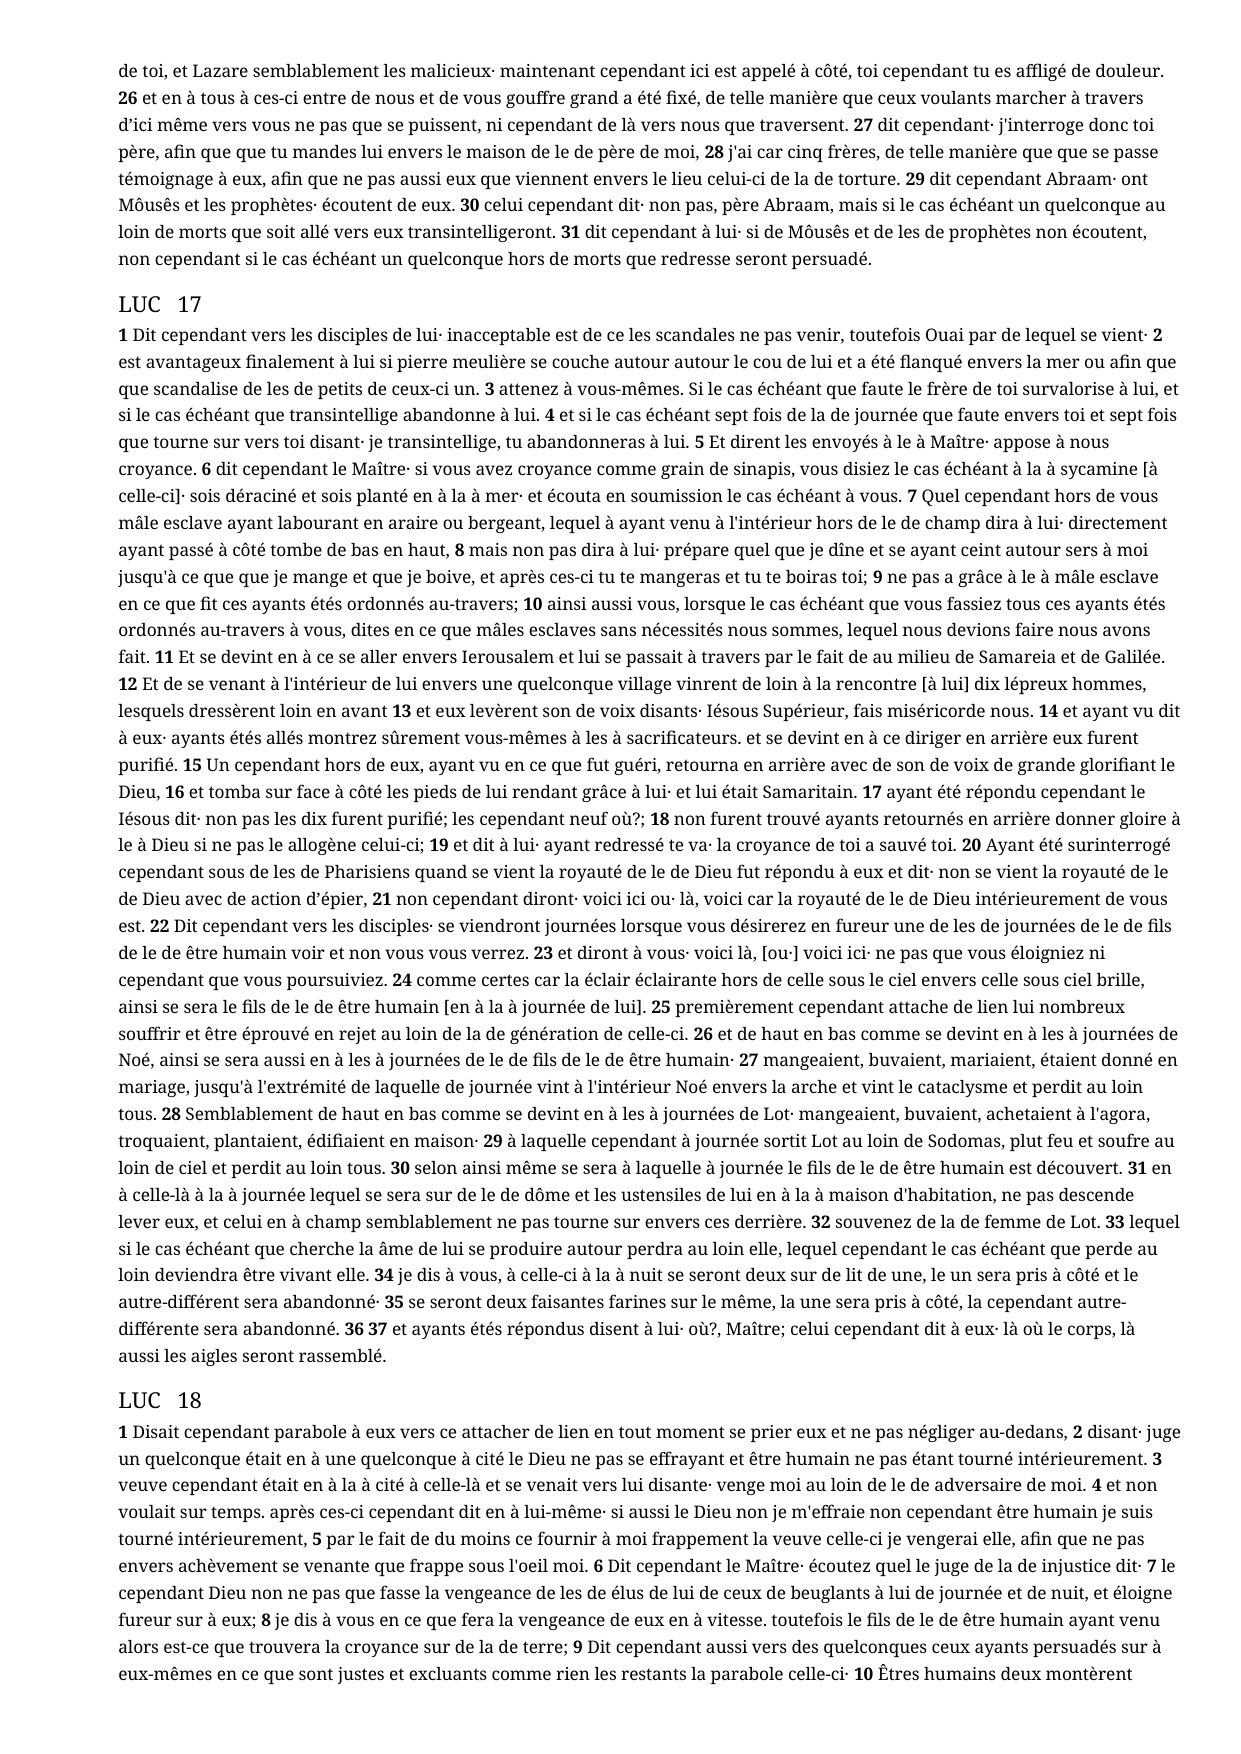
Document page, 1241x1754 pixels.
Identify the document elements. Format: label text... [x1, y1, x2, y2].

text de toi, et Lazare semblablement les malicieux· maintenant cependant ici est appelé à côté, toi cependant tu es affligé de douleur. 26 et en à tous à ces-ci entre de nous et de vous gouffre grand a été fixé, de telle manière que ceux voulants marcher à travers d’ici même vers vous ne pas que se puissent, ni cependant de là vers nous que traversent. 27 dit cependant· j'interroge donc toi père, afin que que tu mandes lui envers le maison de le de père de moi, 28 j'ai car cinq frères, de telle manière que que se passe témoignage à eux, afin que ne pas aussi eux que viennent envers le lieu celui-ci de la de torture. 29 dit cependant Abraam· ont Môusês et les prophètes· écoutent de eux. 30 celui cependant dit· non pas, père Abraam, mais si le cas échéant un quelconque au loin de morts que soit allé vers eux transintelligeront. 31 dit cependant à lui· si de Môusês et de les de prophètes non écoutent, non cependant si le cas échéant un quelconque hors de morts que redresse seront persuadé. [118, 59, 1181, 271]
text LUC 18 [118, 1386, 1181, 1415]
text 1 Disait cependant parabole à eux vers ce attacher de lien en tout moment se prier eux et ne pas négliger au-dedans, 2 disant· juge un quelconque était en à une quelconque à cité le Dieu ne pas se effrayant et être humain ne pas étant tourné intérieurement. 3 veuve cependant était en à la à cité à celle-là et se venait vers lui disante· venge moi au loin de le de adversaire de moi. 4 et non voulait sur temps. après ces-ci cependant dit en à lui-même· si aussi le Dieu non je m'effraie non cependant être humain je suis tourné intérieurement, 5 par le fait de du moins ce fournir à moi frappement la veuve celle-ci je vengerai elle, afin que ne pas envers achèvement se venante que frappe sous l'oeil moi. 6 Dit cependant le Maître· écoutez quel le juge de la de injustice dit· 7 le cependant Dieu non ne pas que fasse la vengeance de les de élus de lui de ceux de beuglants à lui de journée et de nuit, et éloigne fureur sur à eux; 8 je dis à vous en ce que fera la vengeance de eux en à vitesse. toutefois le fils de le de être humain ayant venu alors est-ce que trouvera la croyance sur de la de terre; 9 Dit cependant aussi vers des quelconques ceux ayants persuadés sur à eux-mêmes en ce que sont justes et excluants comme rien les restants la parabole celle-ci· 10 Êtres humains deux montèrent [118, 1420, 1181, 1685]
text 1 Dit cependant vers les disciples de lui· inacceptable est de ce les scandales ne pas venir, toutefois Ouai par de lequel se vient· 2 est avantageux finalement à lui si pierre meulière se couche autour autour le cou de lui et a été flanqué envers la mer ou afin que que scandalise de les de petits de ceux-ci un. 3 attenez à vous-mêmes. Si le cas échéant que faute le frère de toi survalorise à lui, et si le cas échéant que transintellige abandonne à lui. 4 et si le cas échéant sept fois de la de journée que faute envers toi et sept fois que tourne sur vers toi disant· je transintellige, tu abandonneras à lui. 5 Et dirent les envoyés à le à Maître· appose à nous croyance. 6 dit cependant le Maître· si vous avez croyance comme grain de sinapis, vous disiez le cas échéant à la à sycamine [à celle-ci]· sois déraciné et sois planté en à la à mer· et écouta en soumission le cas échéant à vous. 7 Quel cependant hors de vous mâle esclave ayant labourant en araire ou bergeant, lequel à ayant venu à l'intérieur hors de le de champ dira à lui· directement ayant passé à côté tombe de bas en haut, 8 mais non pas dira à lui· prépare quel que je dîne et se ayant ceint autour sers à moi jusqu'à ce que que je mange et que je boive, et après ces-ci tu te mangeras et tu te boiras toi; 9 ne pas a grâce à le à mâle esclave en ce que fit ces ayants étés ordonnés au-travers; 10 ainsi aussi vous, lorsque le cas échéant que vous fassiez tous ces ayants étés ordonnés au-travers à vous, dites en ce que mâles esclaves sans nécessités nous sommes, lequel nous devions faire nous avons fait. 11 Et se devint en à ce se aller envers Ierousalem et lui se passait à travers par le fait de au milieu de Samareia et de Galilée. 12 Et de se venant à l'intérieur de lui envers une quelconque village vinrent de loin à la rencontre [à lui] dix lépreux hommes, lesquels dressèrent loin en avant 13 et eux levèrent son de voix disants· Iésous Supérieur, fais miséricorde nous. 14 et ayant vu dit à eux· ayants étés allés montrez sûrement vous-mêmes à les à sacrificateurs. et se devint en à ce diriger en arrière eux furent purifié. 15 Un cependant hors de eux, ayant vu en ce que fut guéri, retourna en arrière avec de son de voix de grande glorifiant le Dieu, 16 et tomba sur face à côté les pieds de lui rendant grâce à lui· et lui était Samaritain. 17 ayant été répondu cependant le Iésous dit· non pas les dix furent purifié; les cependant neuf où?; 18 non furent trouvé ayants retournés en arrière donner gloire à le à Dieu si ne pas le allogène celui-ci; 19 et dit à lui· ayant redressé te va· la croyance de toi a sauvé toi. 20 Ayant été surinterrogé cependant sous de les de Pharisiens quand se vient la royauté de le de Dieu fut répondu à eux et dit· non se vient la royauté de le de Dieu avec de action d’épier, 21 non cependant diront· voici ici ou· là, voici car la royauté de le de Dieu intérieurement de vous est. 22 Dit cependant vers les disciples· se viendront journées lorsque vous désirerez en fureur une de les de journées de le de fils de le de être humain voir et non vous vous verrez. 23 et diront à vous· voici là, [ou·] voici ici· ne pas que vous éloigniez ni cependant que vous poursuiviez. 24 comme certes car la éclair éclairante hors de celle sous le ciel envers celle sous ciel brille, ainsi se sera le fils de le de être humain [en à la à journée de lui]. 25 premièrement cependant attache de lien lui nombreux souffrir et être éprouvé en rejet au loin de la de génération de celle-ci. 26 et de haut en bas comme se devint en à les à journées de Noé, ainsi se sera aussi en à les à journées de le de fils de le de être humain· 27 mangeaient, buvaient, mariaient, étaient donné en mariage, jusqu'à l'extrémité de laquelle de journée vint à l'intérieur Noé envers la arche et vint le cataclysme et perdit au loin tous. 28 Semblablement de haut en bas comme se devint en à les à journées de Lot· mangeaient, buvaient, achetaient à l'agora, troquaient, plantaient, édifiaient en maison· 29 à laquelle cependant à journée sortit Lot au loin de Sodomas, plut feu et soufre au loin de ciel et perdit au loin tous. 30 selon ainsi même se sera à laquelle à journée le fils de le de être humain est découvert. 31 en à celle-là à la à journée lequel se sera sur de le de dôme et les ustensiles de lui en à la à maison d'habitation, ne pas descende lever eux, et celui en à champ semblablement ne pas tourne sur envers ces derrière. 32 souvenez de la de femme de Lot. 33 lequel si le cas échéant que cherche la âme de lui se produire autour perdra au loin elle, lequel cependant le cas échéant que perde au loin deviendra être vivant elle. 34 je dis à vous, à celle-ci à la à nuit se seront deux sur de lit de une, le un sera pris à côté et le autre-différent sera abandonné· 35 se seront deux faisantes farines sur le même, la une sera pris à côté, la cependant autre-différente sera abandonné. 36 37 et ayants étés répondus disent à lui· où?, Maître; celui cependant dit à eux· là où le corps, là aussi les aigles seront rassemblé. [118, 323, 1181, 1367]
text LUC 17 [118, 289, 1181, 318]
